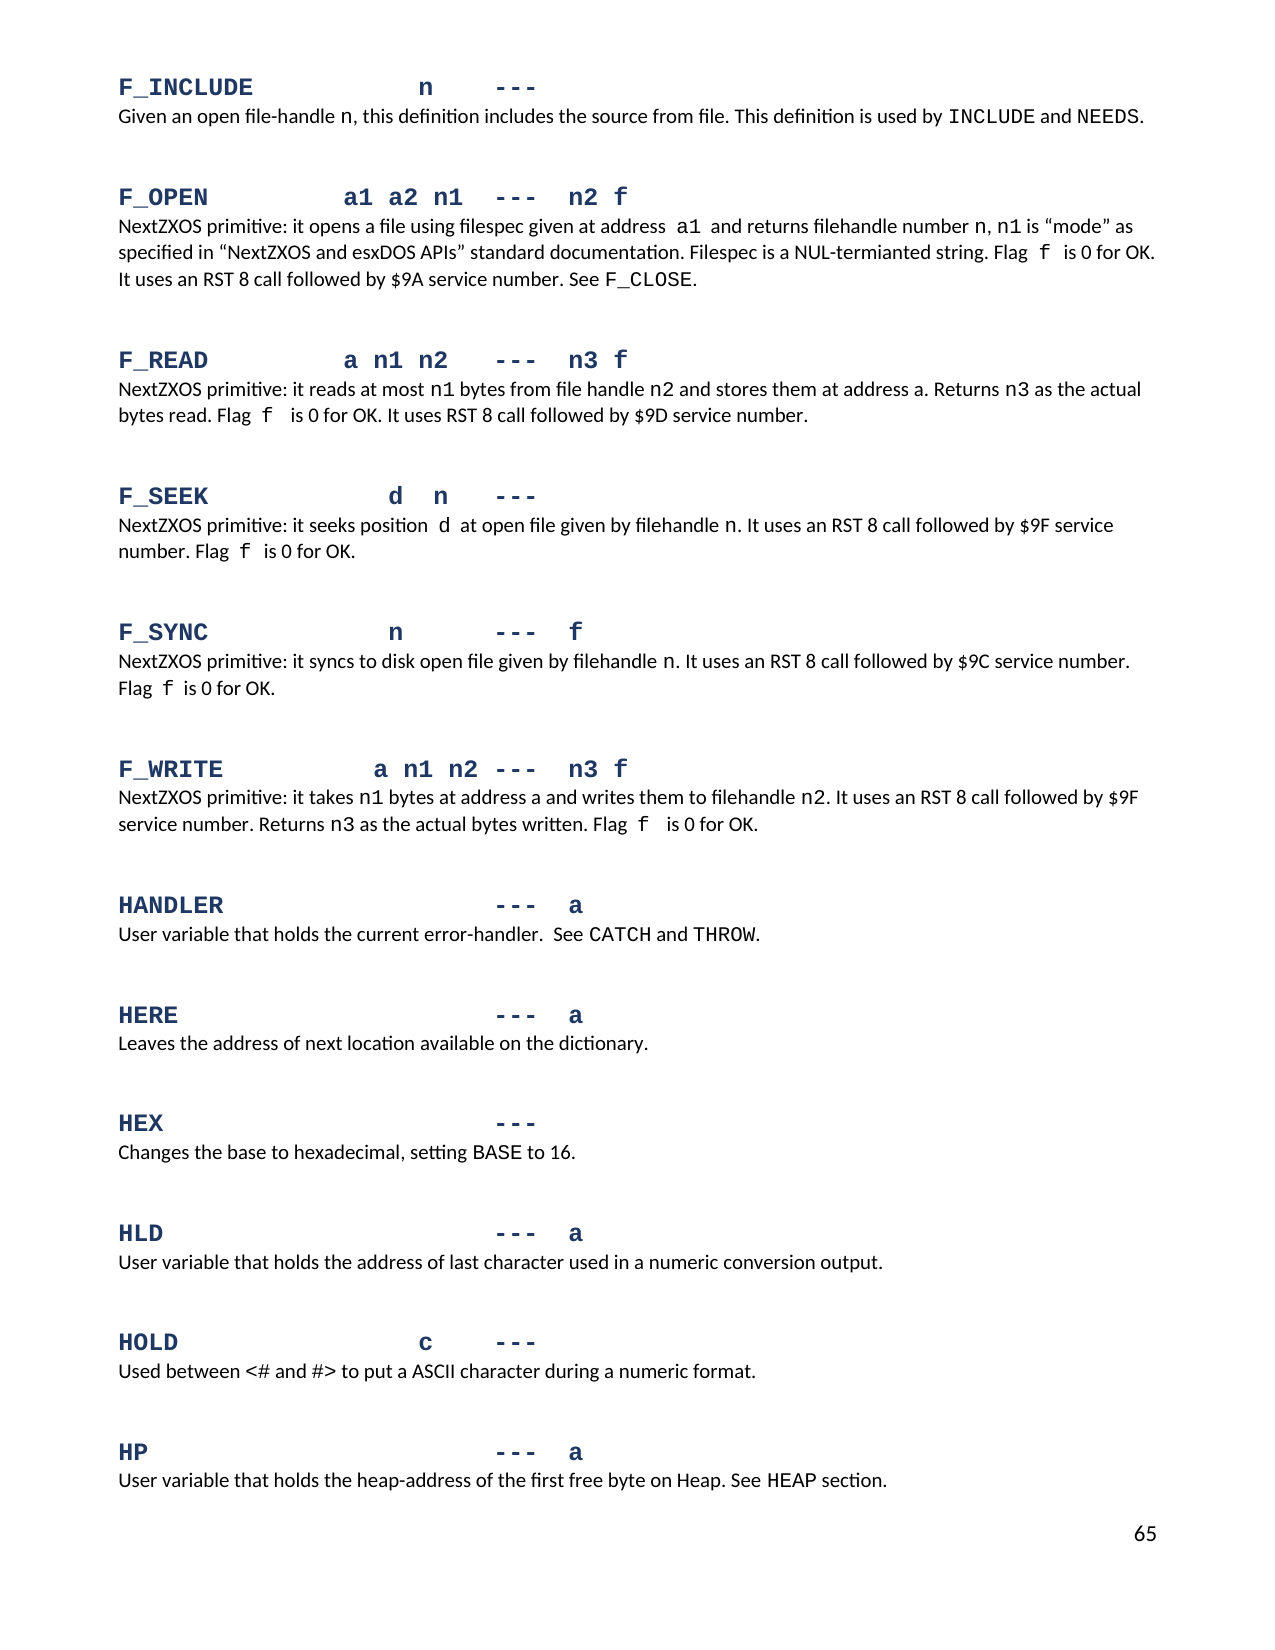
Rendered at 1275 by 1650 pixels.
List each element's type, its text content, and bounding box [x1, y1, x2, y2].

subtitle HP --- a [118, 1439, 1157, 1468]
subtitle HEX --- [118, 1111, 1157, 1139]
text User variable that holds the address of last character used in a numeric conversion output. [118, 1249, 1157, 1274]
subtitle F_OPEN a1 a2 n1 --- n2 f [118, 185, 1157, 213]
text Used between <# and #> to put a ASCII character during a numeric format. [118, 1358, 1157, 1384]
subtitle HERE --- a [118, 1002, 1157, 1031]
text Changes the base to hexadecimal, setting BASE to 16. [118, 1139, 1157, 1166]
subtitle F_WRITE a n1 n2 --- n3 f [118, 756, 1157, 784]
text NextZXOS primitive: it opens a file using filespec given at address a1 and returns filehandle number n, n1 is “mode” as specified in “NextZXOS and esxDOS APIs” standard documentation. Filespec is a NUL-termianted string. Flag f is 0 for OK. It uses an RST 8 call followed by $9A service number. See F_CLOSE. [118, 213, 1157, 292]
text User variable that holds the heap-address of the first free byte on Heap. See HEAP section. [118, 1468, 1157, 1494]
subtitle HLD --- a [118, 1221, 1157, 1249]
subtitle F_SYNC n --- f [118, 620, 1157, 648]
subtitle F_READ a n1 n2 --- n3 f [118, 347, 1157, 376]
text Given an open file-handle n, this definition includes the source from file. This definition is used by INCLUDE and NEEDS. [118, 103, 1157, 130]
text Leaves the address of next location available on the dictionary. [118, 1031, 1157, 1056]
text User variable that holds the current error-handler. See CATCH and THROW. [118, 921, 1157, 947]
subtitle HANDLER --- a [118, 892, 1157, 921]
subtitle F_SEEK d n --- [118, 484, 1157, 512]
text NextZXOS primitive: it reads at most n1 bytes from file handle n2 and stores them at address a. Returns n3 as the actual bytes read. Flag f is 0 for OK. It uses RST 8 call followed by $9D service number. [118, 376, 1157, 429]
text NextZXOS primitive: it seeks position d at open file given by filehandle n. It uses an RST 8 call followed by $9F service number. Flag f is 0 for OK. [118, 512, 1157, 565]
subtitle HOLD c --- [118, 1329, 1157, 1358]
subtitle F_INCLUDE n --- [118, 75, 1157, 103]
text NextZXOS primitive: it takes n1 bytes at address a and writes them to filehandle n2. It uses an RST 8 call followed by $9F service number. Returns n3 as the actual bytes written. Flag f is 0 for OK. [118, 784, 1157, 837]
text NextZXOS primitive: it syncs to disk open file given by filehandle n. It uses an RST 8 call followed by $9C service number. Flag f is 0 for OK. [118, 648, 1157, 701]
